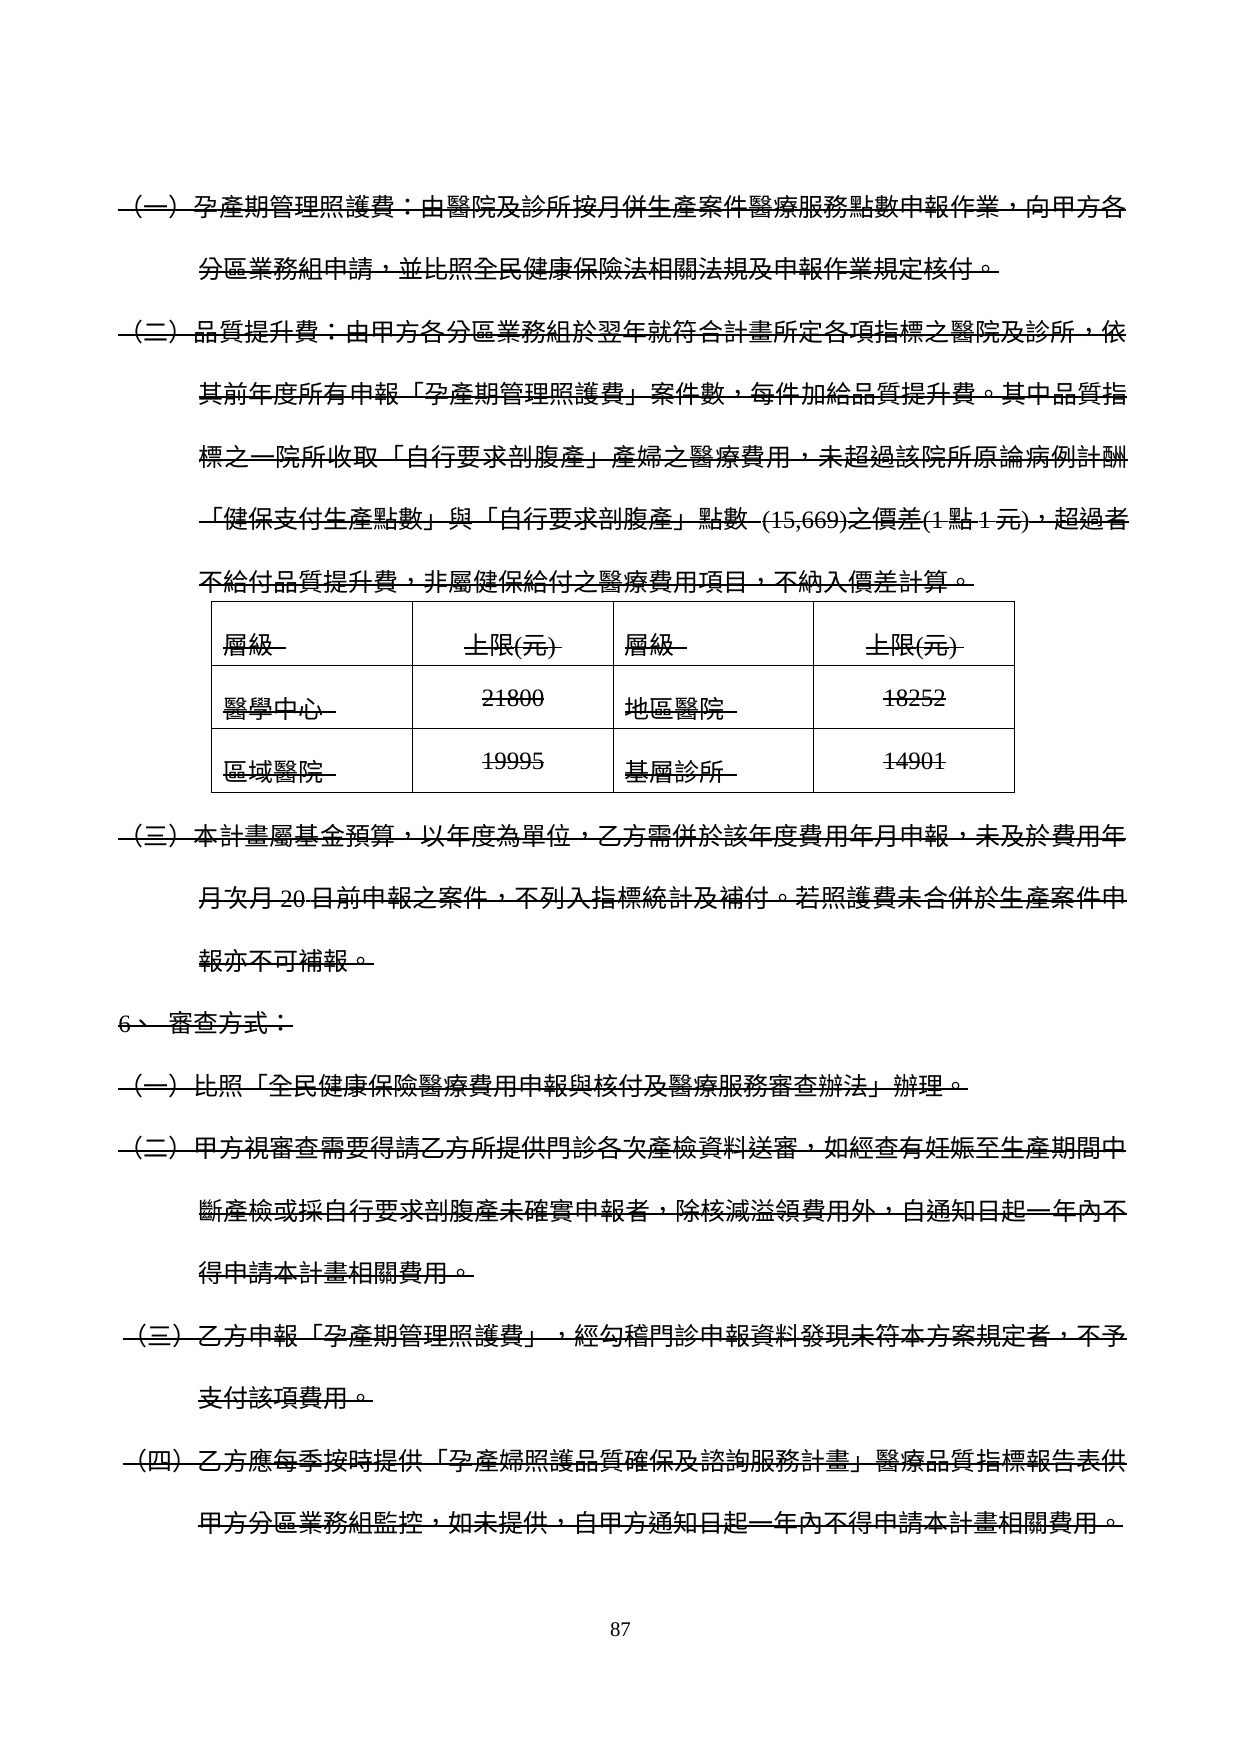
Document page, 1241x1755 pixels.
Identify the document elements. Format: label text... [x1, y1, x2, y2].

text （二）甲方視審查需要得請乙方所提供門診各次產檢資料送審，如經查有妊娠至生產期間中斷產檢或採自行要求剖腹產未確實申報者，除核減溢領費用外，自通知日起一年內不得申請本計畫相關費用。 [118, 1105, 1129, 1293]
table_cell 14901 [814, 729, 1014, 792]
text （一）比照「全民健康保險醫療費用申報與核付及醫療服務審查辦法」辦理。 [118, 1043, 1129, 1105]
table_header 層級 [614, 602, 813, 665]
table_cell 18252 [814, 666, 1014, 728]
table_cell 醫學中心 [212, 666, 412, 728]
table_header 上限(元) [413, 602, 613, 665]
table_header 上限(元) [814, 602, 1014, 665]
text （三）乙方申報「孕產期管理照護費」，經勾稽門診申報資料發現未符本方案規定者，不予支付該項費用。 [122, 1293, 1129, 1418]
text （三）本計畫屬基金預算，以年度為單位，乙方需併於該年度費用年月申報，未及於費用年月次月20日前申報之案件，不列入指標統計及補付。若照護費未合併於生產案件申報亦不可補報。 [118, 793, 1129, 980]
text （四）乙方應每季按時提供「孕產婦照護品質確保及諮詢服務計畫」醫療品質指標報告表供甲方分區業務組監控，如未提供，自甲方通知日起一年內不得申請本計畫相關費用。 [122, 1418, 1129, 1543]
table_cell 21800 [413, 666, 613, 728]
table_cell 19995 [413, 729, 613, 792]
table_cell 地區醫院 [614, 666, 813, 728]
text （一）孕產期管理照護費：由醫院及診所按月併生產案件醫療服務點數申報作業，向甲方各分區業務組申請，並比照全民健康保險法相關法規及申報作業規定核付。 [118, 164, 1129, 289]
list 審查方式： [118, 980, 1129, 1043]
text （二）品質提升費：由甲方各分區業務組於翌年就符合計畫所定各項指標之醫院及診所，依其前年度所有申報「孕產期管理照護費」案件數，每件加給品質提升費。其中品質指標之一院所收取「自行要求剖腹產」產婦之醫療費用，未超過該院所原論病例計酬「健保支付生產點數」與「自行要求剖腹產」點數 (15,669)之價差(1點1元)，超過者不給付品質提升費，非屬健保給付之醫療費用項目，不納入價差計算。 [118, 289, 1129, 601]
table_header 層級 [212, 602, 412, 665]
table_cell 區域醫院 [212, 729, 412, 792]
table_cell 基層診所 [614, 729, 813, 792]
